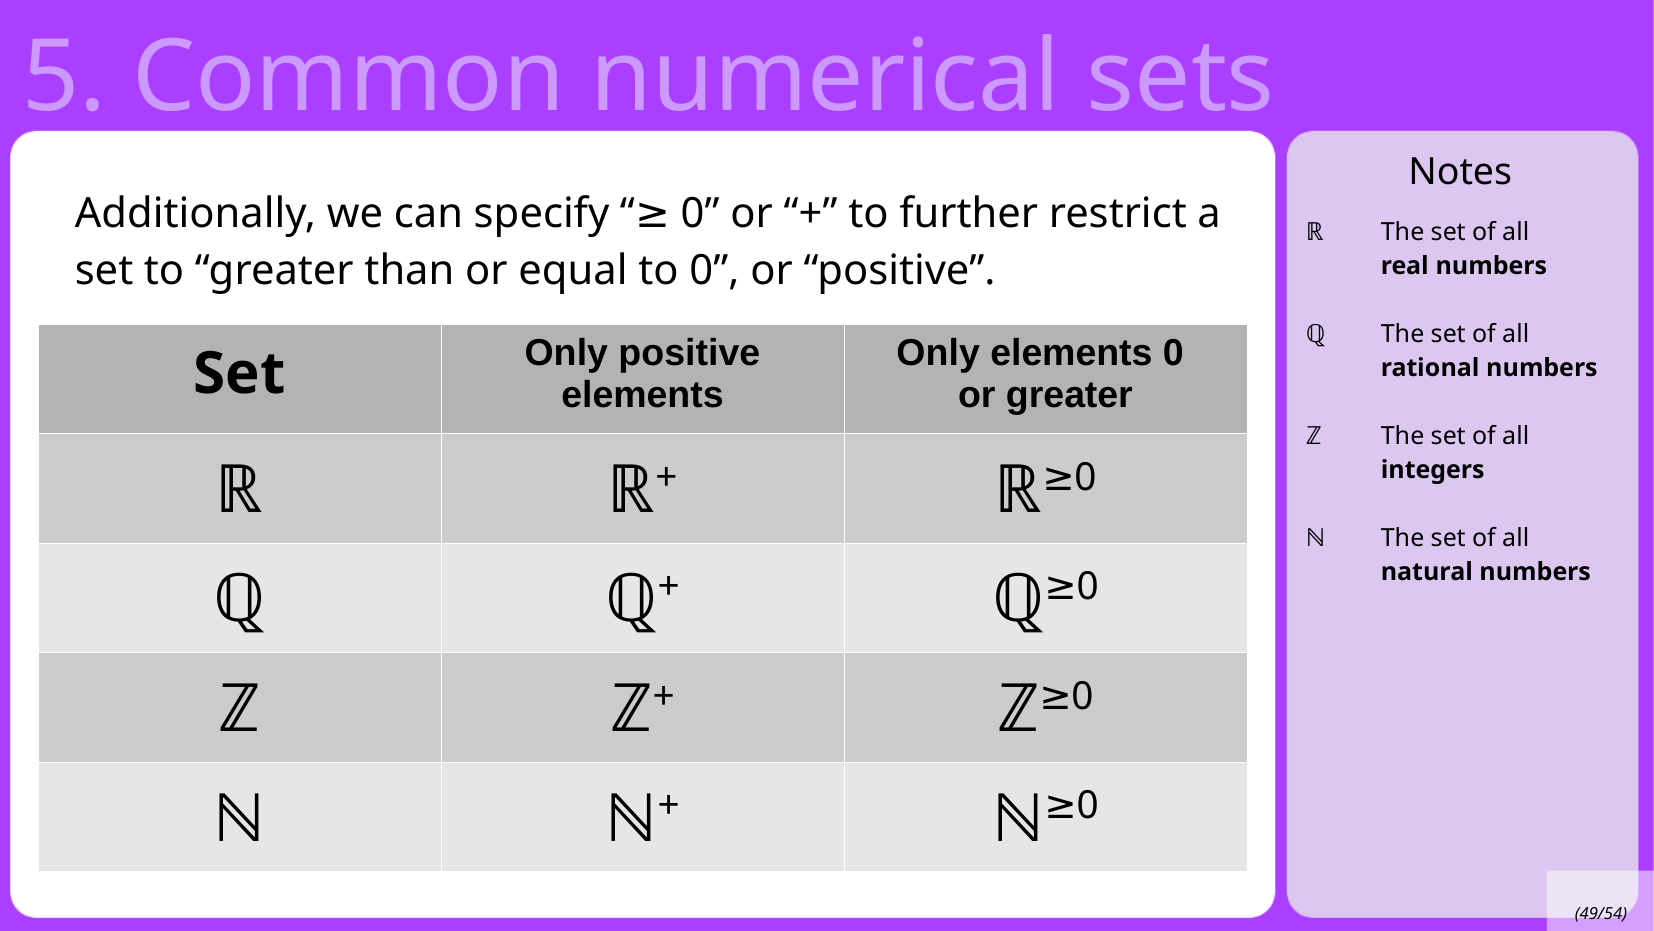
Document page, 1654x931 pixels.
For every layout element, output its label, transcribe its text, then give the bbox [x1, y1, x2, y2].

table_cell ℚ+ [442, 544, 844, 652]
text_box ℝ The set of all real numbers ℚ The set of all rational numbers ℤ The set of all integers ℕ The set of all natural numbers [1291, 206, 1637, 567]
table_cell ℕ [39, 763, 441, 871]
table_cell ℤ+ [442, 653, 844, 762]
table_cell ℕ≥0 [845, 763, 1247, 871]
table_cell ℤ≥0 [845, 653, 1247, 762]
table_header Set [39, 325, 441, 433]
table_header Only elements 0 or greater [845, 325, 1247, 433]
table_cell ℕ+ [442, 763, 844, 871]
table_cell ℝ≥0 [845, 434, 1247, 543]
table_header Only positive elements [442, 325, 844, 433]
table_cell ℚ [39, 544, 441, 652]
table_cell ℝ [39, 434, 441, 543]
table_cell ℝ+ [442, 434, 844, 543]
text_box Notes [1290, 141, 1631, 199]
table_cell ℤ [39, 653, 441, 762]
text_box (<number>/54) [1546, 877, 1654, 931]
picture [0, 0, 1654, 931]
text_box Additionally, we can specify “≥ 0” or “+” to further restrict a set to “greater than or equal to 0”, or “positive”. [74, 182, 1226, 324]
title 5. Common numerical sets [22, 13, 1511, 130]
table_cell ℚ≥0 [845, 544, 1247, 652]
